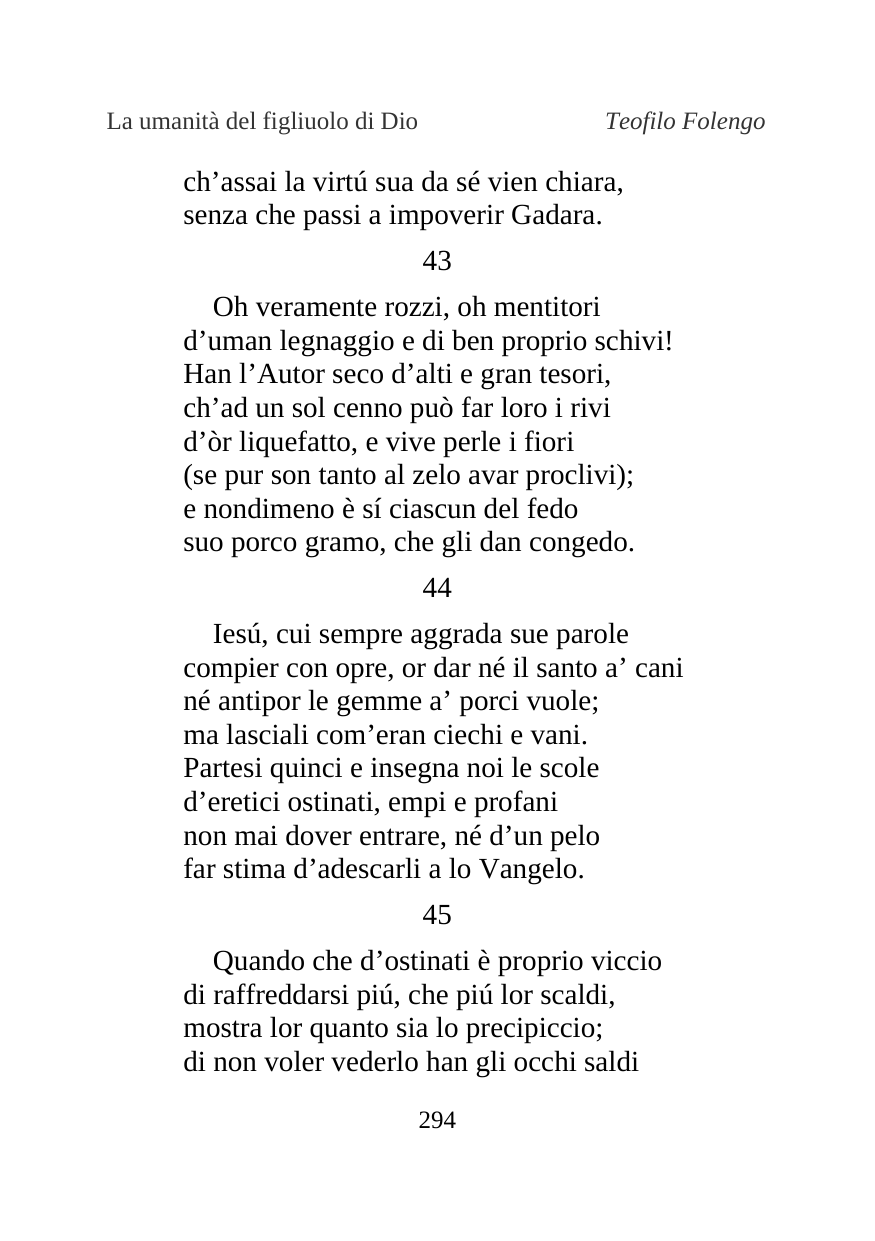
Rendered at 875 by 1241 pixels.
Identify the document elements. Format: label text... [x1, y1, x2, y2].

text 43 [106, 243, 768, 277]
text Iesú, cui sempre aggrada sue parole compier con opre, or dar né il santo a’ cani né antipor le gemme a’ porci vuole; ma lasciali com’eran ciechi e vani. Partesi quinci e insegna noi le scole d’eretici ostinati, empi e profani non mai dover entrare, né d’un pelo far stima d’adescarli a lo Vangelo. [183, 616, 768, 885]
text ch’assai la virtú sua da sé vien chiara, senza che passi a impoverir Gadara. [183, 164, 768, 231]
text Quando che d’ostinati è proprio viccio di raffreddarsi piú, che piú lor scaldi, mostra lor quanto sia lo precipiccio; di non voler vederlo han gli occhi saldi [183, 943, 768, 1077]
text Oh veramente rozzi, oh mentitori d’uman legnaggio e di ben proprio schivi! Han l’Autor seco d’alti e gran tesori, ch’ad un sol cenno può far loro i rivi d’òr liquefatto, e vive perle i fiori (se pur son tanto al zelo avar proclivi); e nondimeno è sí ciascun del fedo suo porco gramo, che gli dan congedo. [183, 289, 768, 558]
text 45 [106, 897, 768, 931]
text 44 [106, 570, 768, 604]
